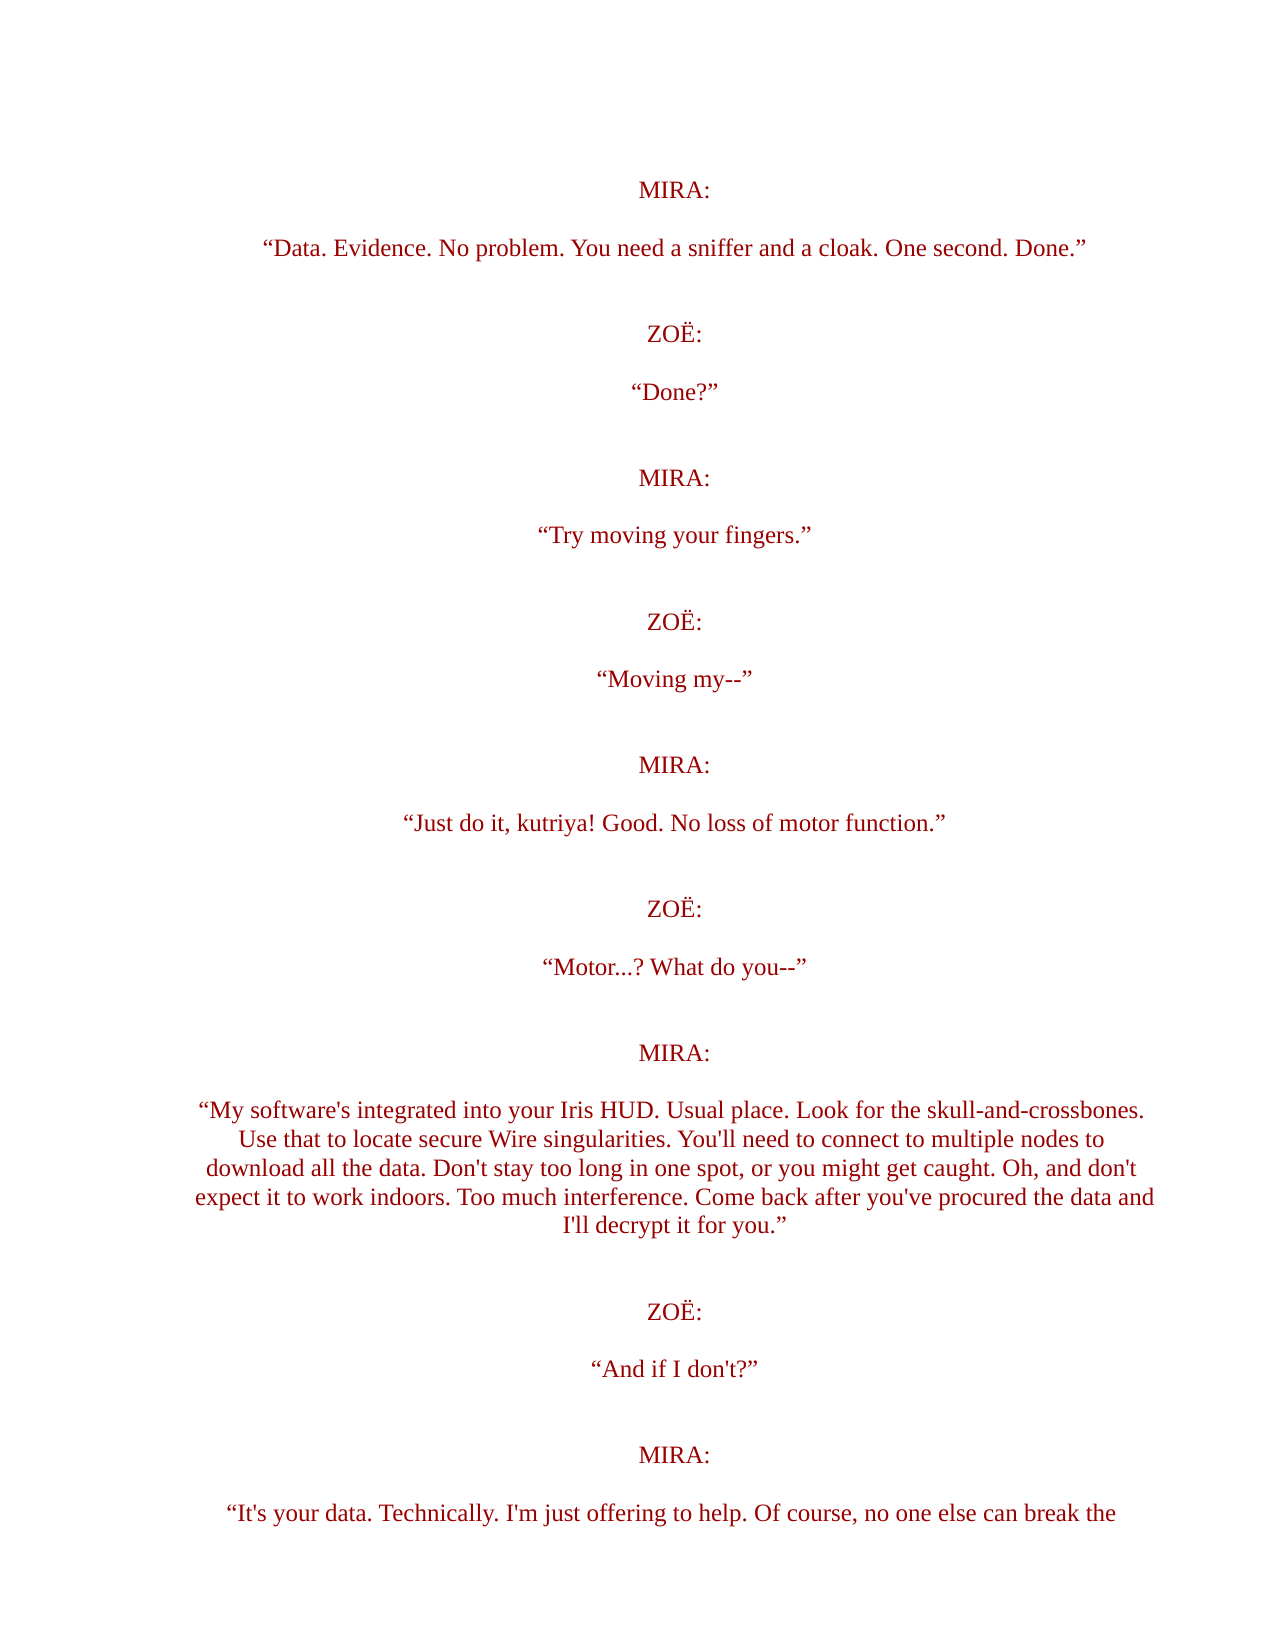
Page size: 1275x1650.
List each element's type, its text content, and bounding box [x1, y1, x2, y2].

text ZOË: [118, 1297, 1157, 1326]
text MIRA: [118, 1038, 1157, 1067]
text “It's your data. Technically. I'm just offering to help. Of course, no one else can break the [118, 1498, 1157, 1527]
text ZOË: [118, 319, 1157, 348]
text “Done?” [118, 377, 1157, 406]
text “Data. Evidence. No problem. You need a sniffer and a cloak. One second. Done.” [118, 233, 1157, 262]
text MIRA: [118, 1441, 1157, 1469]
text “Try moving your fingers.” [118, 521, 1157, 549]
text “And if I don't?” [118, 1354, 1157, 1383]
text MIRA: [118, 176, 1157, 204]
text ZOË: [118, 894, 1157, 923]
text ZOË: [118, 607, 1157, 636]
text “Just do it, kutriya! Good. No loss of motor function.” [118, 808, 1157, 837]
text MIRA: [118, 751, 1157, 779]
text “My software's integrated into your Iris HUD. Usual place. Look for the skull-and-crossbones. Use that to locate secure Wire singularities. You'll need to connect to multiple nodes to download all the data. Don't stay too long in one spot, or you might get caught. Oh, and don't expect it to work indoors. Too much interference. Come back after you've procured the data and I'll decrypt it for you.” [118, 1096, 1157, 1239]
text “Motor...? What do you--” [118, 952, 1157, 981]
text “Moving my--” [118, 664, 1157, 693]
text MIRA: [118, 463, 1157, 492]
